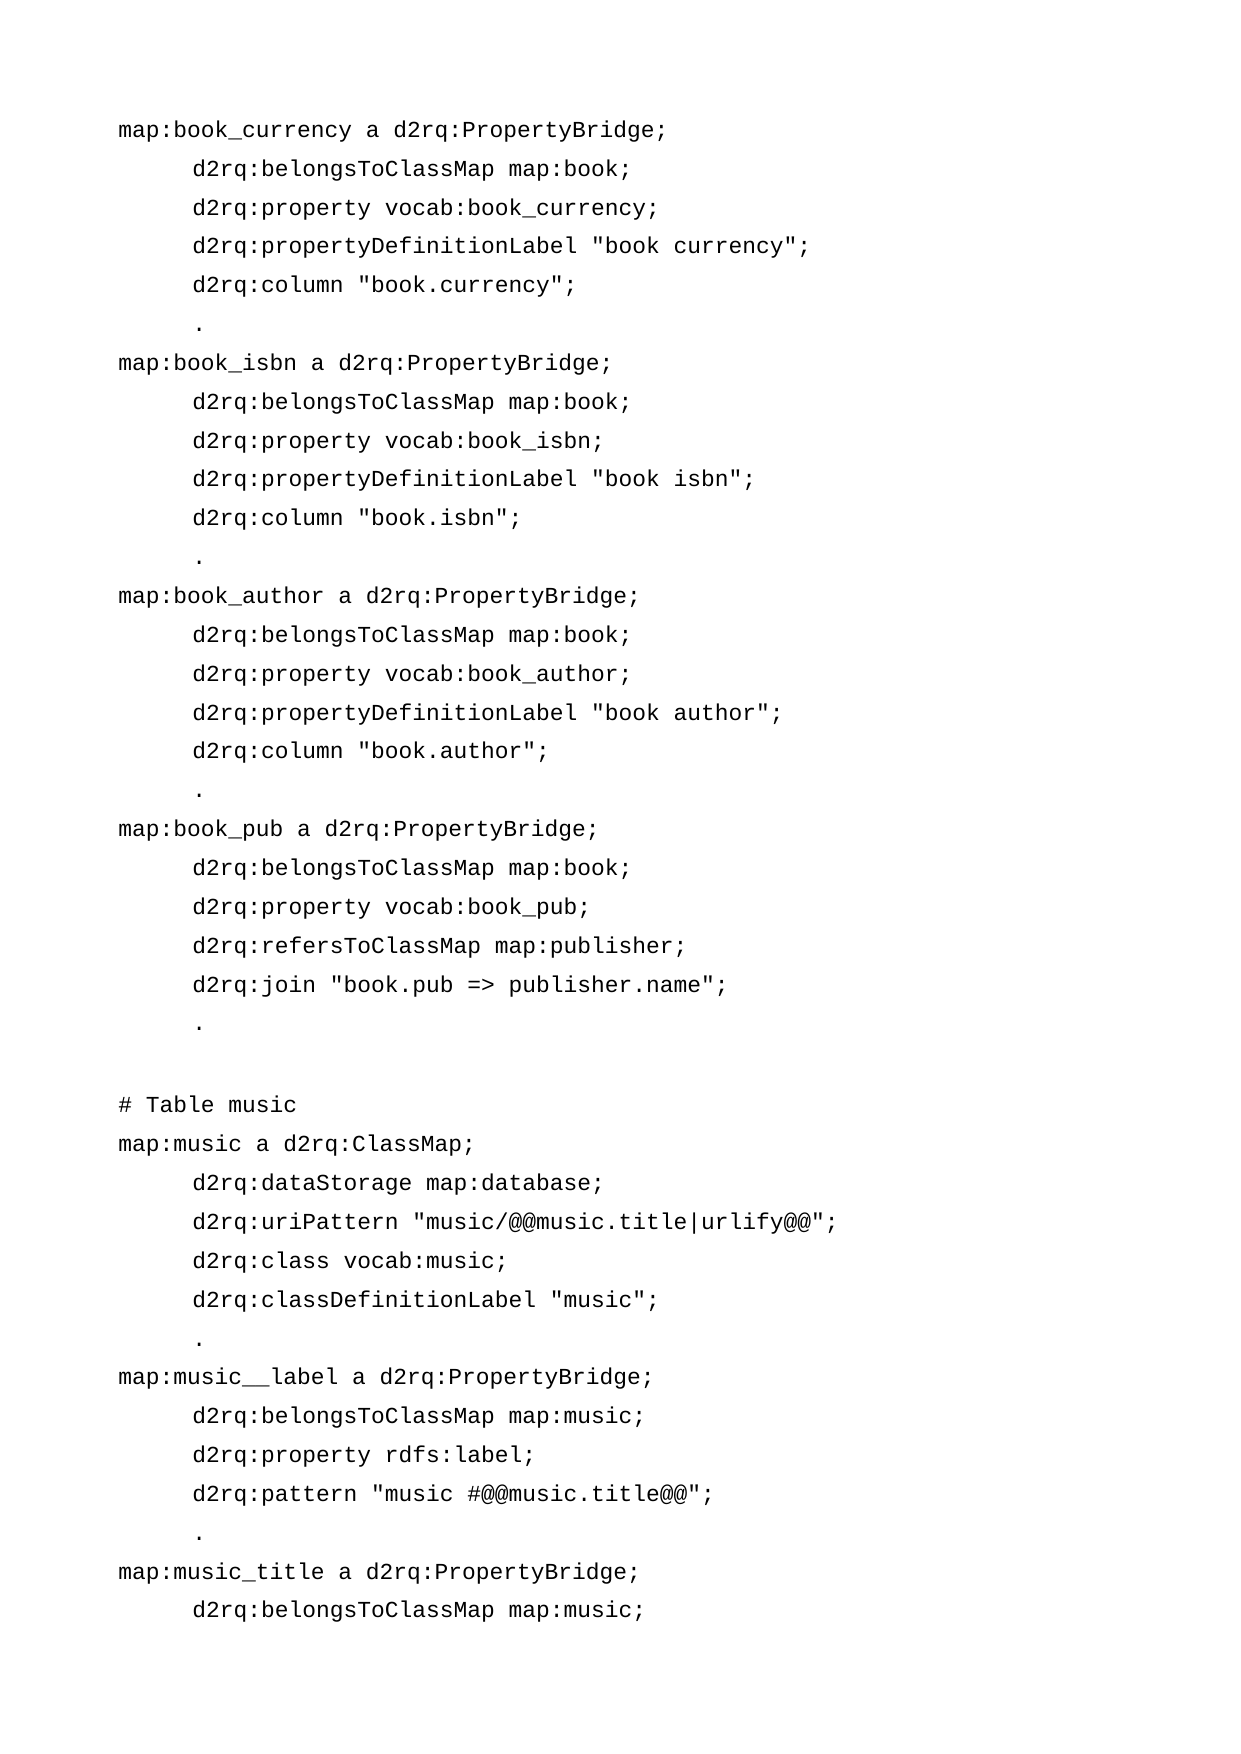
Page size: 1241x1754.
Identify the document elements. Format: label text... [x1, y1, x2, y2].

text . [118, 779, 1122, 804]
text d2rq:classDefinitionLabel "music"; [118, 1288, 1122, 1314]
text map:music_title a d2rq:PropertyBridge; [118, 1560, 1122, 1586]
text d2rq:propertyDefinitionLabel "book isbn"; [118, 468, 1122, 494]
text map:book_pub a d2rq:PropertyBridge; [118, 817, 1122, 843]
text d2rq:belongsToClassMap map:book; [118, 623, 1122, 649]
text . [118, 1012, 1122, 1038]
text d2rq:belongsToClassMap map:music; [118, 1404, 1122, 1431]
text d2rq:column "book.author"; [118, 740, 1122, 766]
text map:music__label a d2rq:PropertyBridge; [118, 1366, 1122, 1392]
text d2rq:property rdfs:label; [118, 1443, 1122, 1469]
text # Table music [118, 1094, 1122, 1120]
text d2rq:property vocab:book_isbn; [118, 429, 1122, 455]
text d2rq:column "book.isbn"; [118, 507, 1122, 533]
text d2rq:belongsToClassMap map:music; [118, 1599, 1122, 1625]
text . [118, 1521, 1122, 1547]
text d2rq:belongsToClassMap map:book; [118, 856, 1122, 882]
text . [118, 546, 1122, 571]
text map:book_author a d2rq:PropertyBridge; [118, 584, 1122, 610]
text d2rq:propertyDefinitionLabel "book author"; [118, 701, 1122, 727]
text d2rq:propertyDefinitionLabel "book currency"; [118, 235, 1122, 261]
text d2rq:join "book.pub => publisher.name"; [118, 973, 1122, 999]
text map:book_currency a d2rq:PropertyBridge; [118, 118, 1122, 144]
text d2rq:column "book.currency"; [118, 273, 1122, 299]
text d2rq:dataStorage map:database; [118, 1171, 1122, 1197]
text . [118, 312, 1122, 338]
text d2rq:belongsToClassMap map:book; [118, 157, 1122, 183]
text d2rq:class vocab:music; [118, 1249, 1122, 1275]
text d2rq:belongsToClassMap map:book; [118, 390, 1122, 416]
text d2rq:pattern "music #@@music.title@@"; [118, 1482, 1122, 1508]
text d2rq:refersToClassMap map:publisher; [118, 934, 1122, 960]
text d2rq:uriPattern "music/@@music.title|urlify@@"; [118, 1210, 1122, 1236]
text d2rq:property vocab:book_currency; [118, 196, 1122, 222]
text . [118, 1327, 1122, 1353]
text d2rq:property vocab:book_pub; [118, 895, 1122, 921]
text map:music a d2rq:ClassMap; [118, 1133, 1122, 1158]
text d2rq:property vocab:book_author; [118, 662, 1122, 688]
text map:book_isbn a d2rq:PropertyBridge; [118, 351, 1122, 377]
